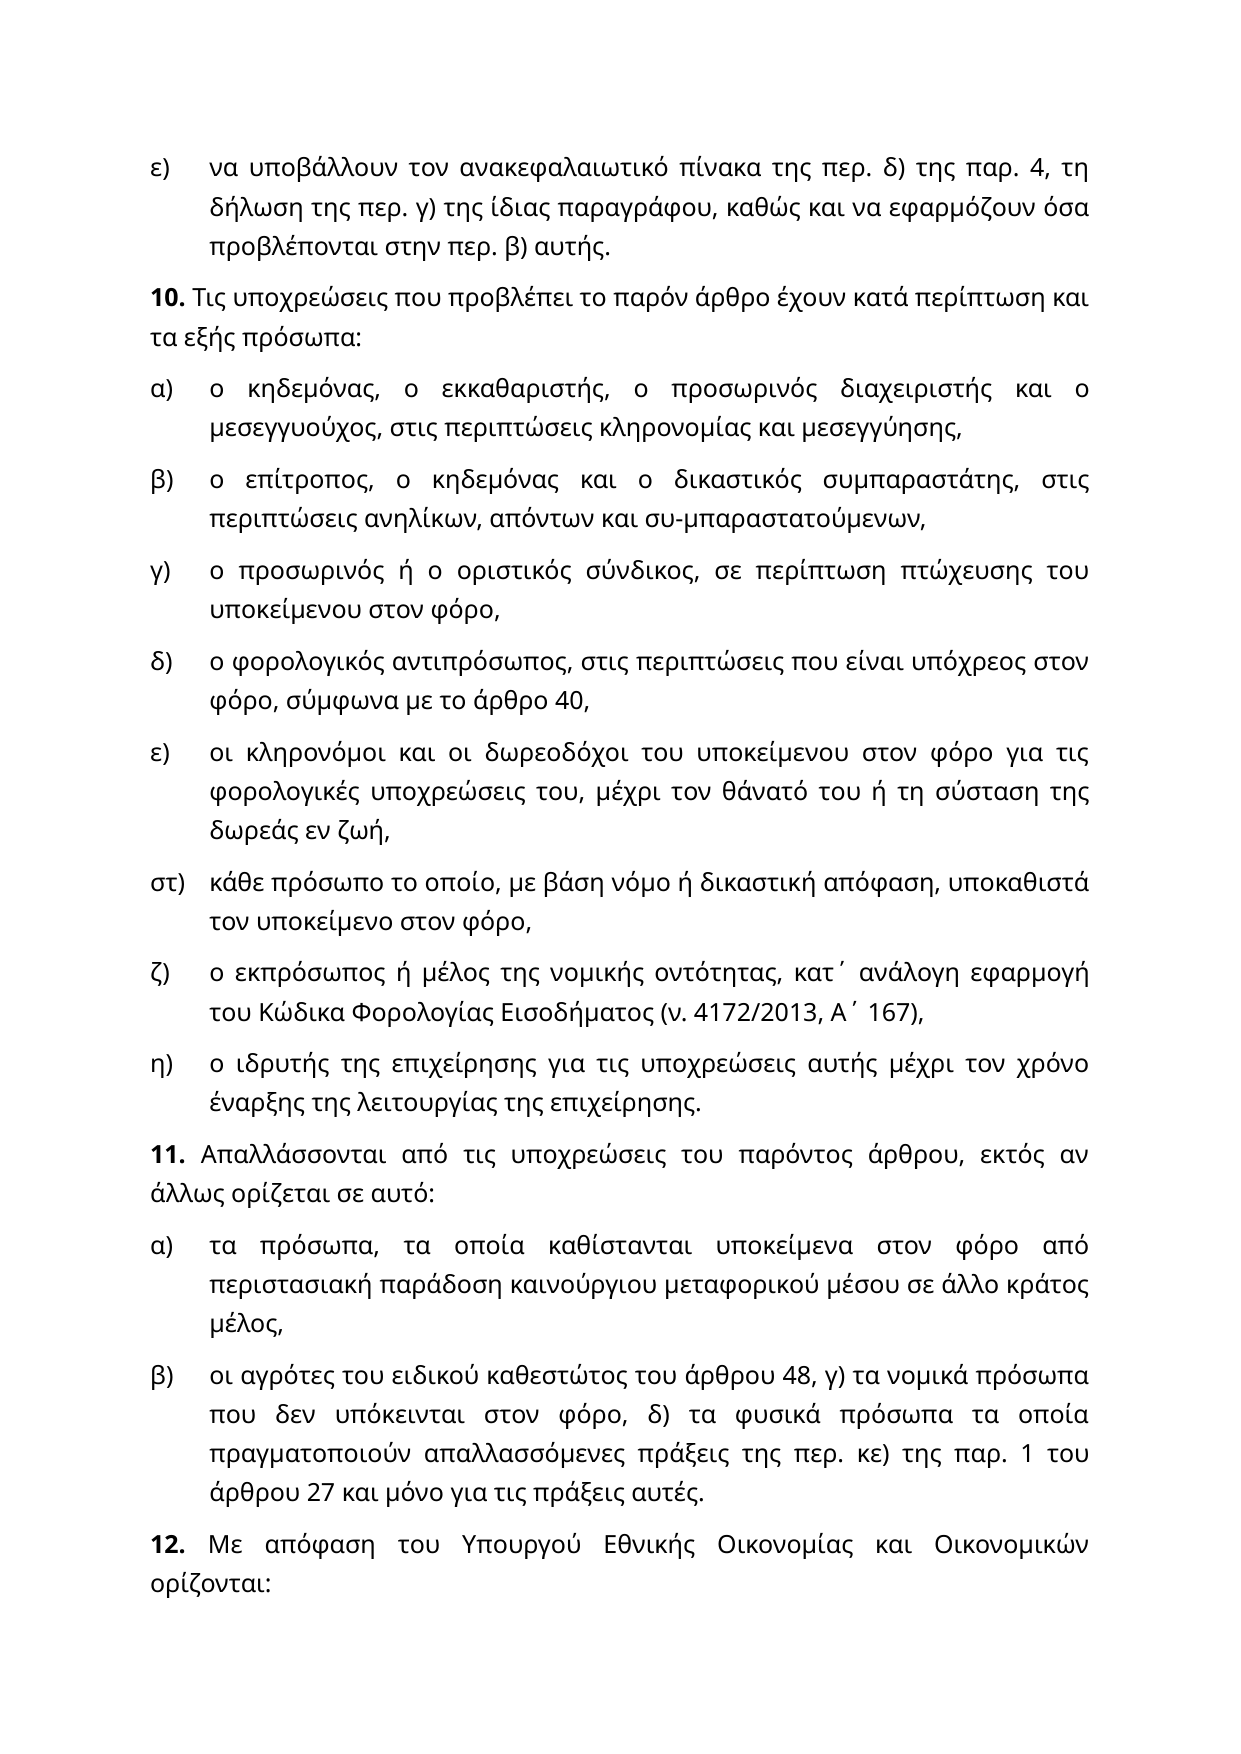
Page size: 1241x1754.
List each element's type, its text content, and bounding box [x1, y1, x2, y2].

list α) ο κηδεμόνας, ο εκκαθαριστής, ο προσωρινός διαχειριστής και ο μεσεγγυούχος, στις περιπτώσεις κληρονομίας και μεσεγγύησης, [150, 371, 1090, 444]
list α) τα πρόσωπα, τα οποία καθίστανται υποκείμενα στον φόρο από περιστασιακή παράδοση καινούργιου μεταφορικού μέσου σε άλλο κράτος μέλος, [150, 1227, 1090, 1340]
list ζ) ο εκπρόσωπος ή μέλος της νομικής οντότητας, κατ΄ ανάλογη εφαρμογή του Κώδικα Φορολογίας Εισοδήματος (ν. 4172/2013, Α΄ 167), [150, 955, 1090, 1028]
list ε) οι κληρονόμοι και οι δωρεοδόχοι του υποκείμενου στον φόρο για τις φορολογικές υποχρεώσεις του, μέχρι τον θάνατό του ή τη σύσταση της δωρεάς εν ζωή, [150, 734, 1090, 847]
text 10. Τις υποχρεώσεις που προβλέπει το παρόν άρθρο έχουν κατά περίπτωση και τα εξής πρόσωπα: [150, 280, 1090, 353]
list στ) κάθε πρόσωπο το οποίο, με βάση νόμο ή δικαστική απόφαση, υποκαθιστά τον υποκείμενο στον φόρο, [150, 864, 1090, 937]
list γ) ο προσωρινός ή ο οριστικός σύνδικος, σε περίπτωση πτώχευσης του υποκείμενου στον φόρο, [150, 552, 1090, 626]
text 11. Απαλλάσσονται από τις υποχρεώσεις του παρόντος άρθρου, εκτός αν άλλως ορίζεται σε αυτό: [150, 1137, 1090, 1210]
list η) ο ιδρυτής της επιχείρησης για τις υποχρεώσεις αυτής μέχρι τον χρόνο έναρξης της λειτουργίας της επιχείρησης. [150, 1046, 1090, 1119]
text 12. Με απόφαση του Υπουργού Εθνικής Οικονομίας και Οικονομικών ορίζονται: [150, 1527, 1090, 1600]
list ε) να υποβάλλουν τον ανακεφαλαιωτικό πίνακα της περ. δ) της παρ. 4, τη δήλωση της περ. γ) της ίδιας παραγράφου, καθώς και να εφαρμόζουν όσα προβλέπονται στην περ. β) αυτής. [150, 150, 1090, 262]
list δ) ο φορολογικός αντιπρόσωπος, στις περιπτώσεις που είναι υπόχρεος στον φόρο, σύμφωνα με το άρθρο 40, [150, 643, 1090, 717]
list β) οι αγρότες του ειδικού καθεστώτος του άρθρου 48, γ) τα νομικά πρόσωπα που δεν υπόκεινται στον φόρο, δ) τα φυσικά πρόσωπα τα οποία πραγματοποιούν απαλλασσόμενες πράξεις της περ. κε) της παρ. 1 του άρθρου 27 και μόνο για τις πράξεις αυτές. [150, 1357, 1090, 1509]
list β) ο επίτροπος, ο κηδεμόνας και ο δικαστικός συμπαραστάτης, στις περιπτώσεις ανηλίκων, απόντων και συ-μπαραστατούμενων, [150, 462, 1090, 535]
